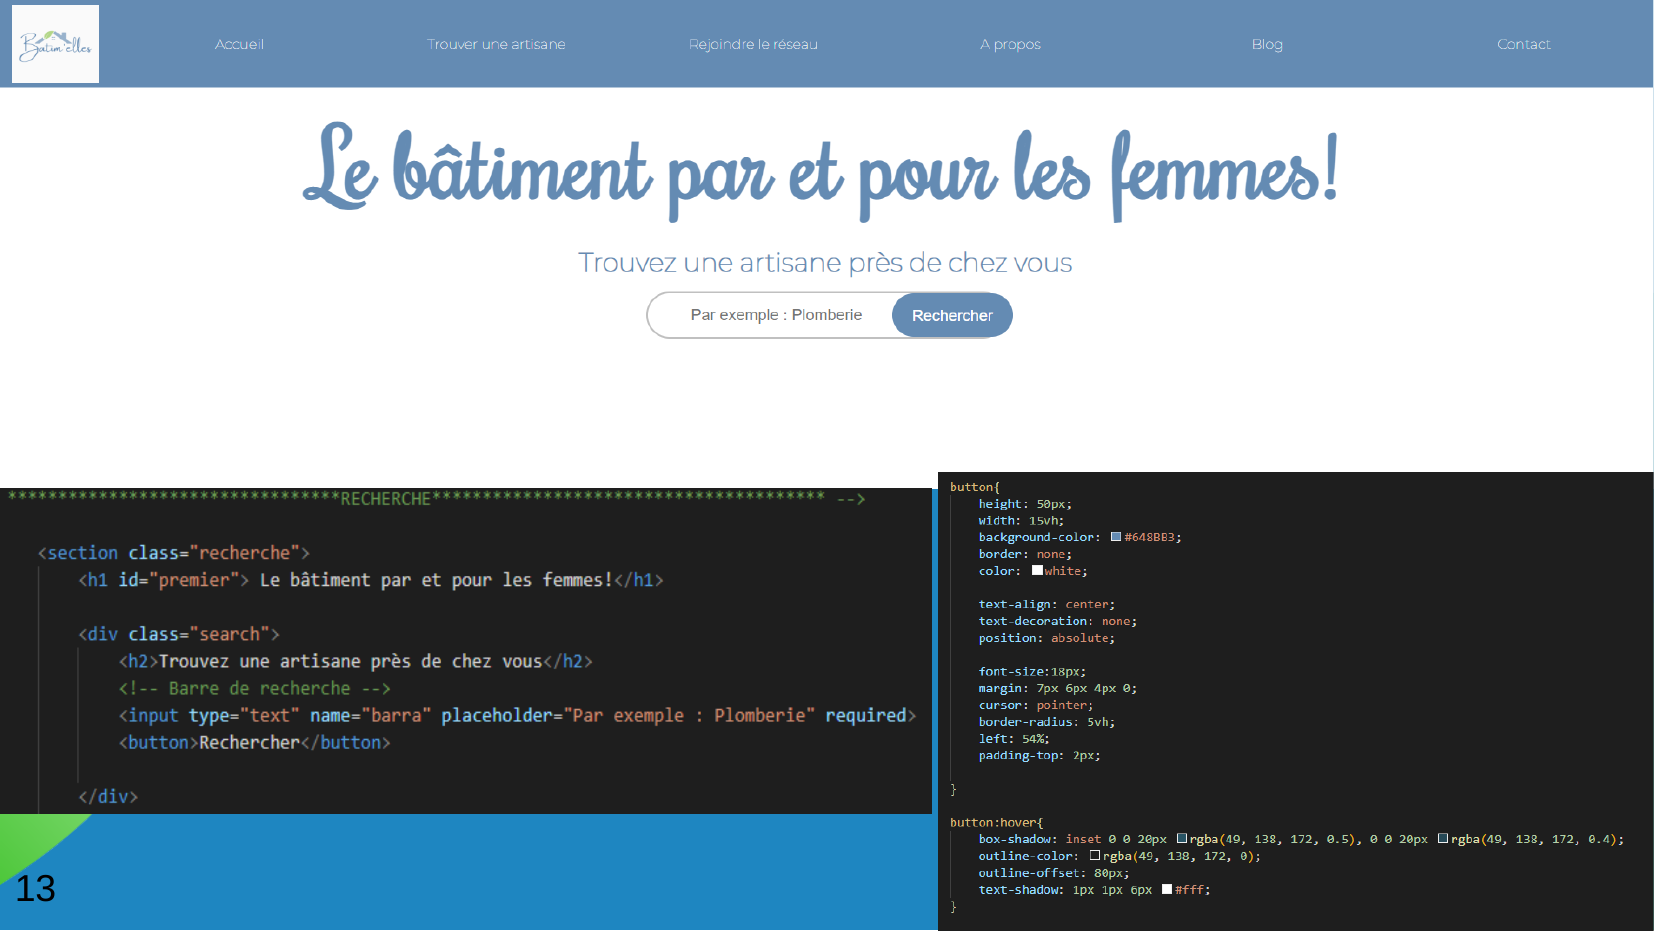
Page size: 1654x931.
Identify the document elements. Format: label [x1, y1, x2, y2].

text_box [0, 860, 201, 931]
picture [0, 0, 1654, 931]
